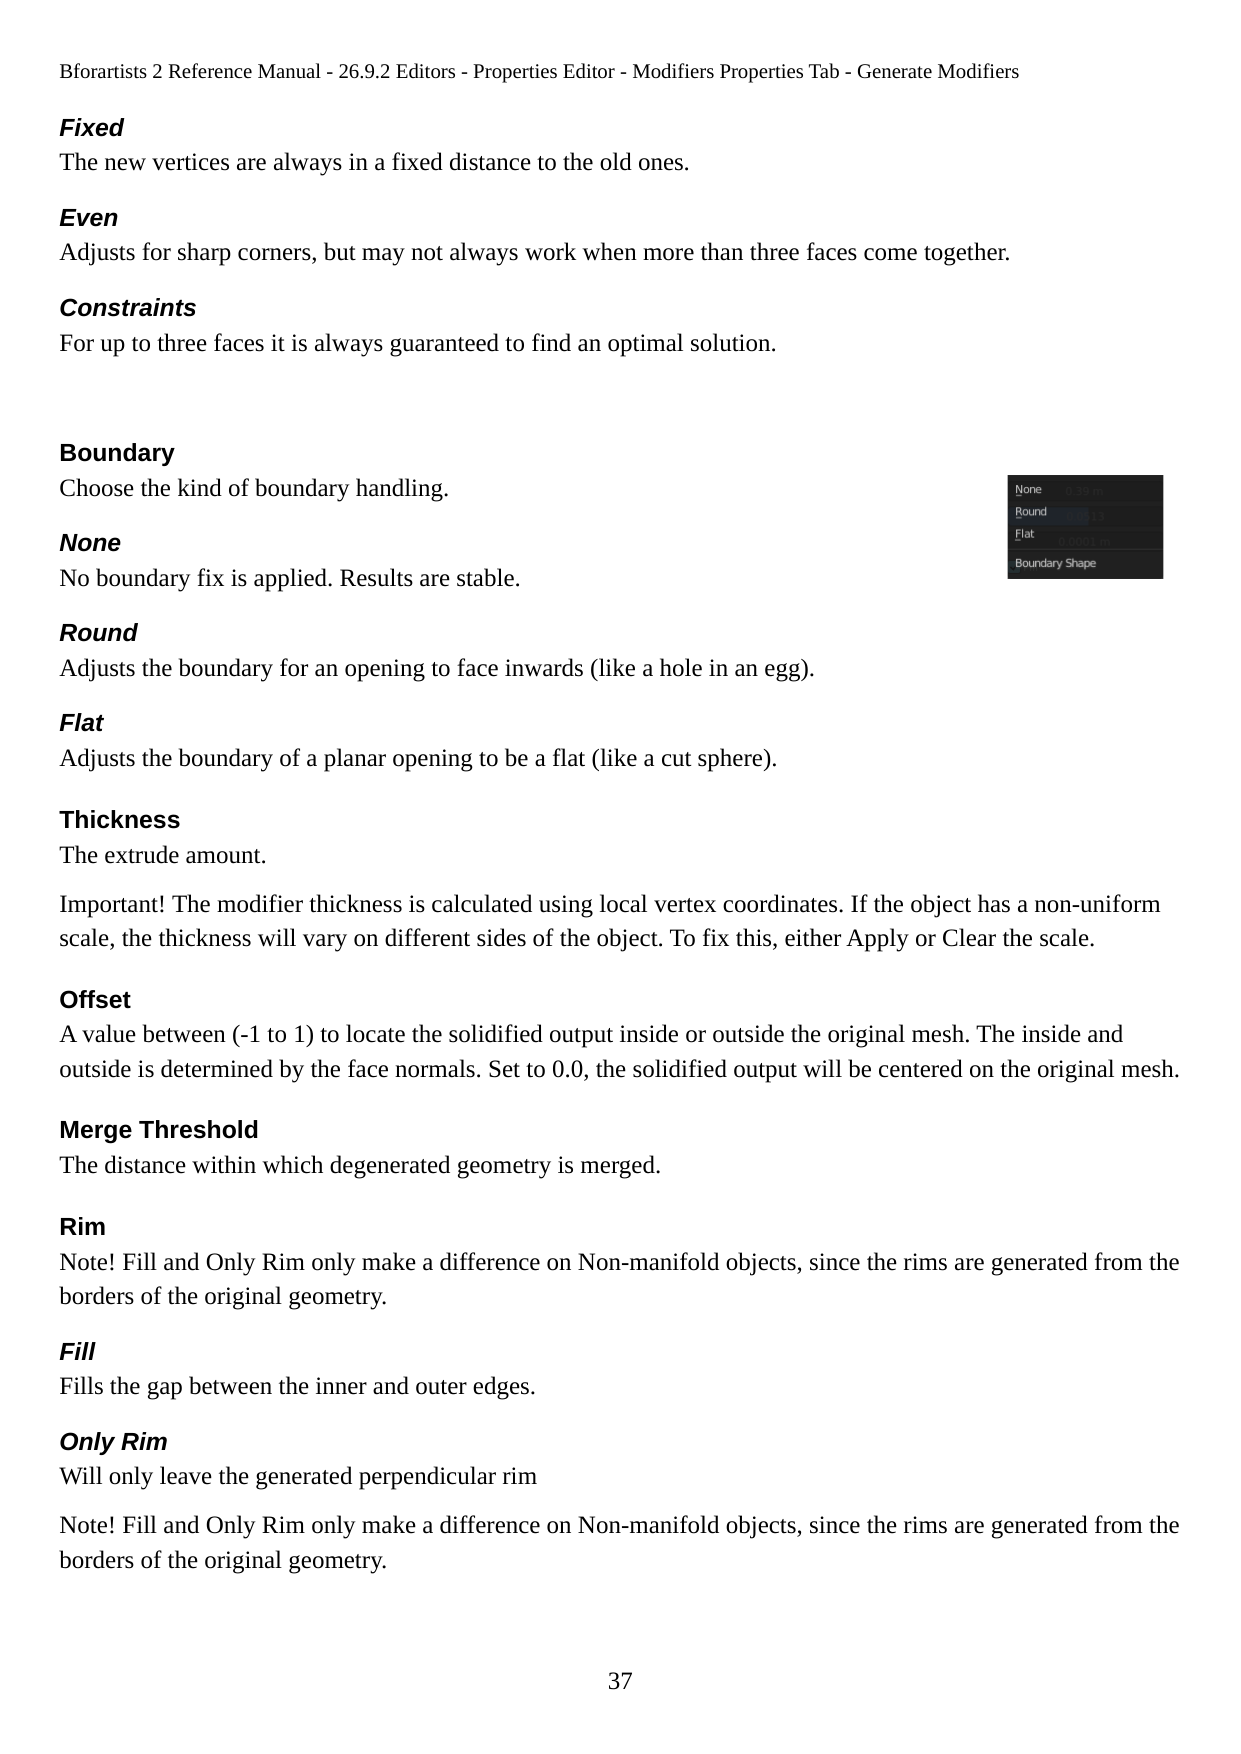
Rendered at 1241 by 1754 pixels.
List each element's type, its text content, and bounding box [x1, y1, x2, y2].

subtitle Constraints [59, 293, 1181, 321]
text Fills the gap between the inner and outer edges. [59, 1371, 1181, 1400]
subtitle Fixed [59, 113, 1181, 141]
subtitle None [59, 528, 1007, 557]
subtitle Even [59, 203, 1181, 231]
subtitle Round [59, 618, 1181, 647]
subtitle Flat [59, 708, 1181, 737]
text The extrude amount. [59, 840, 1181, 868]
subtitle Only Rim [59, 1427, 1181, 1455]
text For up to three faces it is always guaranteed to find an optimal solution. [59, 328, 1181, 356]
text Adjusts the boundary of a planar opening to be a flat (like a cut sphere). [59, 743, 1181, 772]
text Adjusts the boundary for an opening to face inwards (like a hole in an egg). [59, 653, 1181, 682]
text No boundary fix is applied. Results are stable. [59, 563, 1181, 592]
text Choose the kind of boundary handling. [59, 473, 1181, 502]
subtitle Offset [59, 985, 1181, 1013]
text The distance within which degenerated geometry is merged. [59, 1150, 1181, 1179]
subtitle Rim [59, 1212, 1181, 1241]
text Important! The modifier thickness is calculated using local vertex coordinates. If the object has a non-uniform scale, the thickness will vary on different sides of the object. To fix this, either Apply or Clear the scale. [59, 889, 1181, 952]
text Will only leave the generated perpendicular rim [59, 1461, 1181, 1490]
subtitle Merge Threshold [59, 1116, 1181, 1144]
text Note! Fill and Only Rim only make a difference on Non-manifold objects, since the rims are generated from the borders of the original geometry. [59, 1247, 1181, 1310]
text Note! Fill and Only Rim only make a difference on Non-manifold objects, since the rims are generated from the borders of the original geometry. [59, 1511, 1181, 1574]
text A value between (-1 to 1) to locate the solidified output inside or outside the original mesh. The inside and outside is determined by the face normals. Set to 0.0, the solidified output will be centered on the original mesh. [59, 1019, 1181, 1083]
picture [1007, 475, 1164, 579]
subtitle Thickness [59, 805, 1181, 833]
subtitle Boundary [59, 438, 1181, 467]
subtitle [1164, 528, 1181, 557]
subtitle Fill [59, 1337, 1181, 1365]
text The new vertices are always in a fixed distance to the old ones. [59, 147, 1181, 176]
text Adjusts for sharp corners, but may not always work when more than three faces come together. [59, 237, 1181, 266]
